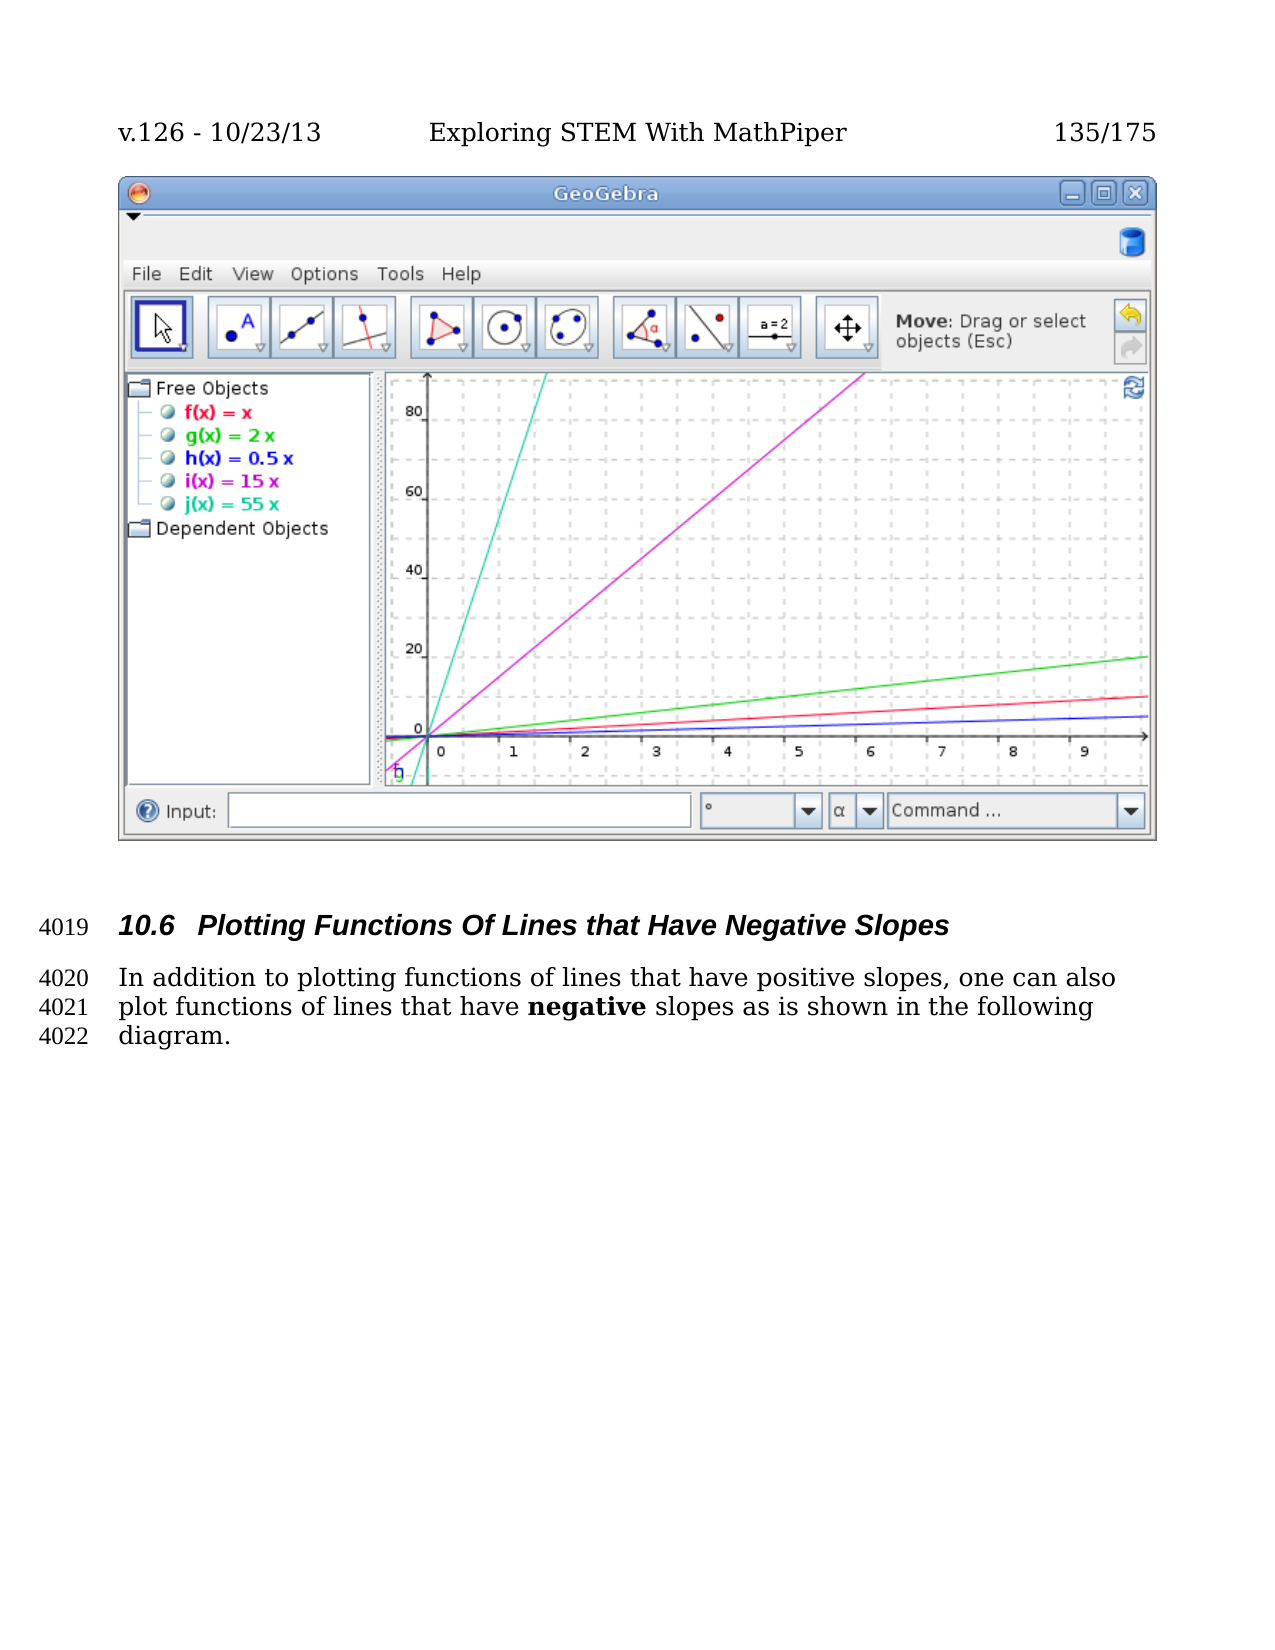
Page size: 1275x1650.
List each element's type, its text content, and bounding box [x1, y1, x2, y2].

subtitle Plotting Functions Of Lines that Have Negative Slopes [118, 908, 1157, 942]
picture [118, 176, 1157, 841]
text In addition to plotting functions of lines that have positive slopes, one can also plot functions of lines that have negative slopes as is shown in the following diagram. [118, 963, 1157, 1051]
